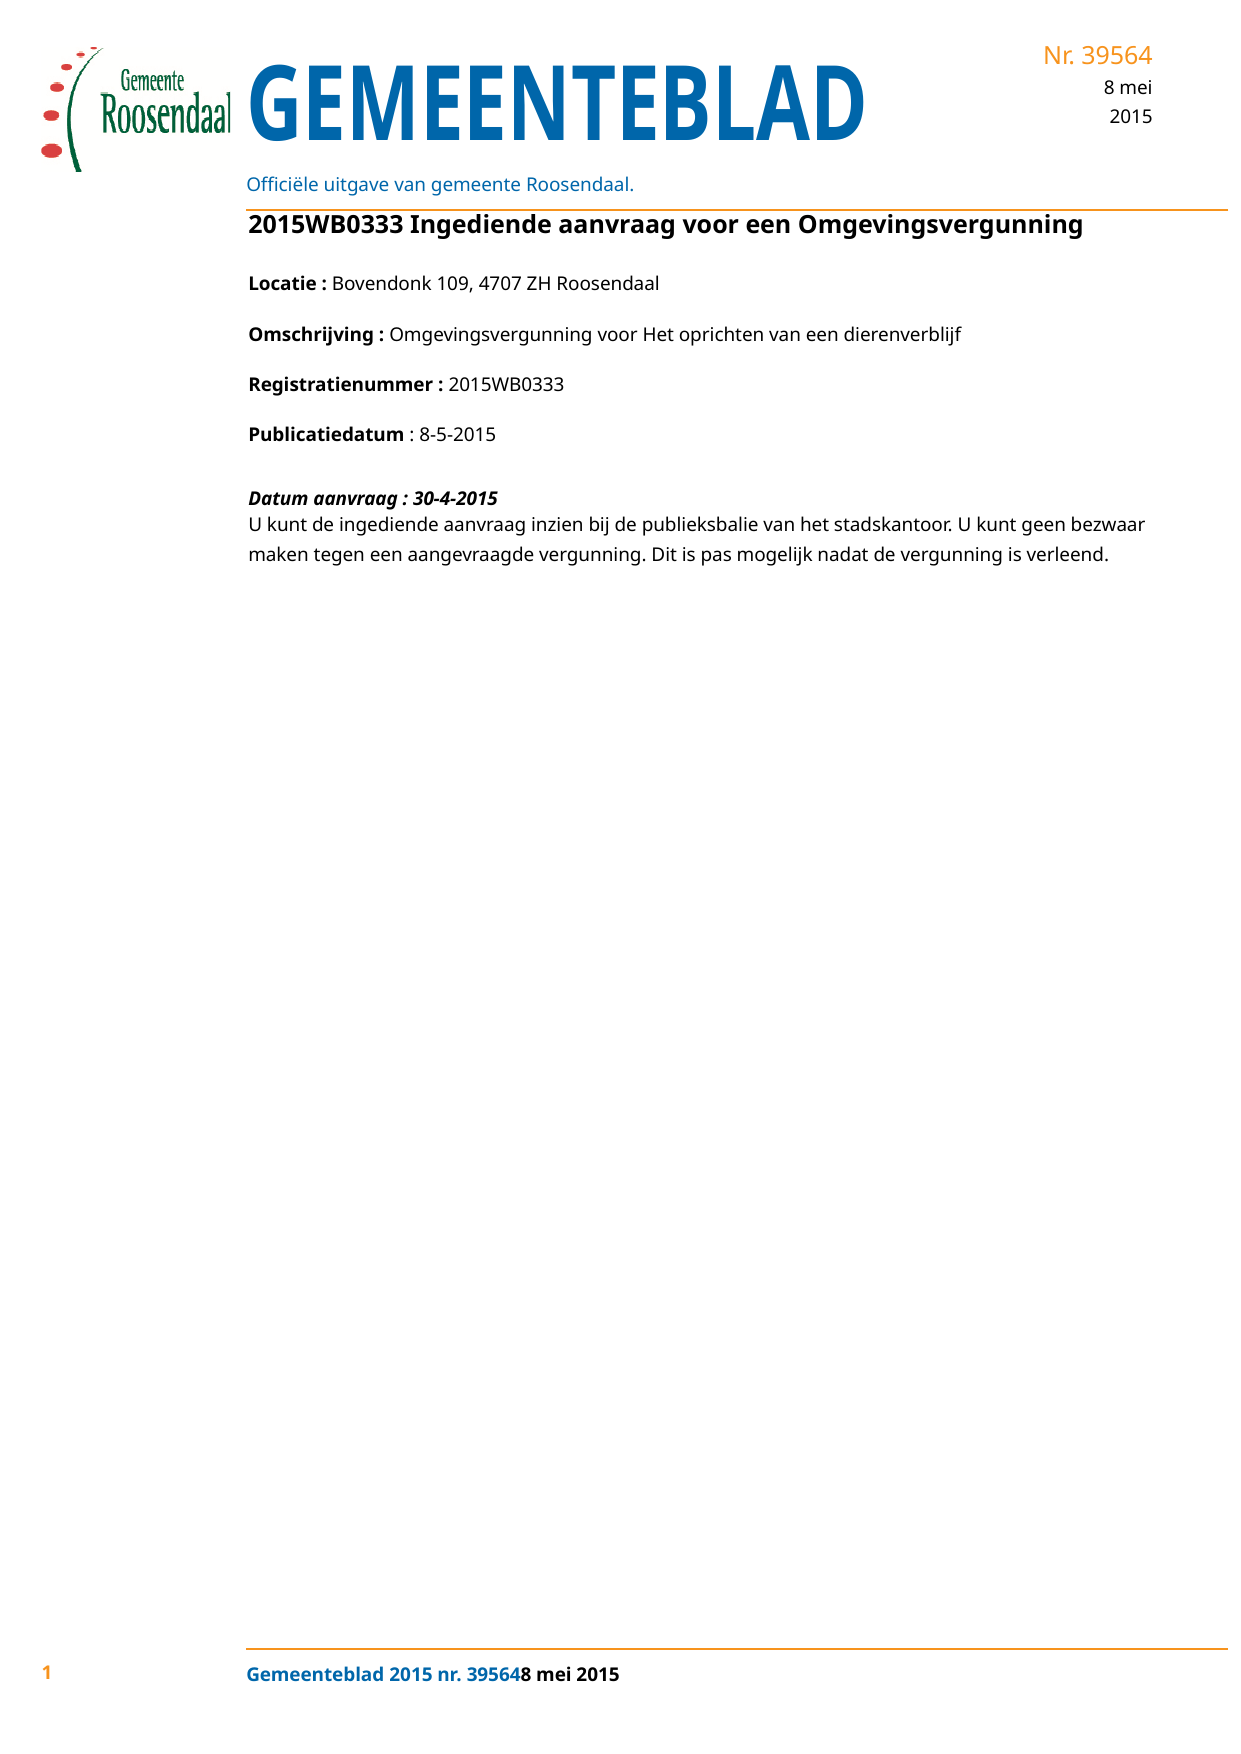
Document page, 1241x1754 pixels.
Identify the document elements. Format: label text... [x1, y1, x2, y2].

picture [41, 47, 231, 172]
text U kunt de ingediende aanvraag inzien bij de publieksbalie van het stadskantoor. U kunt geen bezwaar maken tegen een aangevraagde vergunning. Dit is pas mogelijk nadat de vergunning is verleend. [248, 511, 1152, 567]
text Locatie : Bovendonk 109, 4707 ZH Roosendaal [248, 270, 1152, 296]
text Publicatiedatum : 8-5-2015 [248, 422, 1152, 447]
text Registratienummer : 2015WB0333 [248, 371, 1152, 397]
text Datum aanvraag : 30-4-2015 [248, 486, 1152, 511]
text Omschrijving : Omgevingsvergunning voor Het oprichten van een dierenverblijf [248, 321, 1152, 346]
text 2015WB0333 Ingediende aanvraag voor een Omgevingsvergunning [248, 211, 1152, 241]
